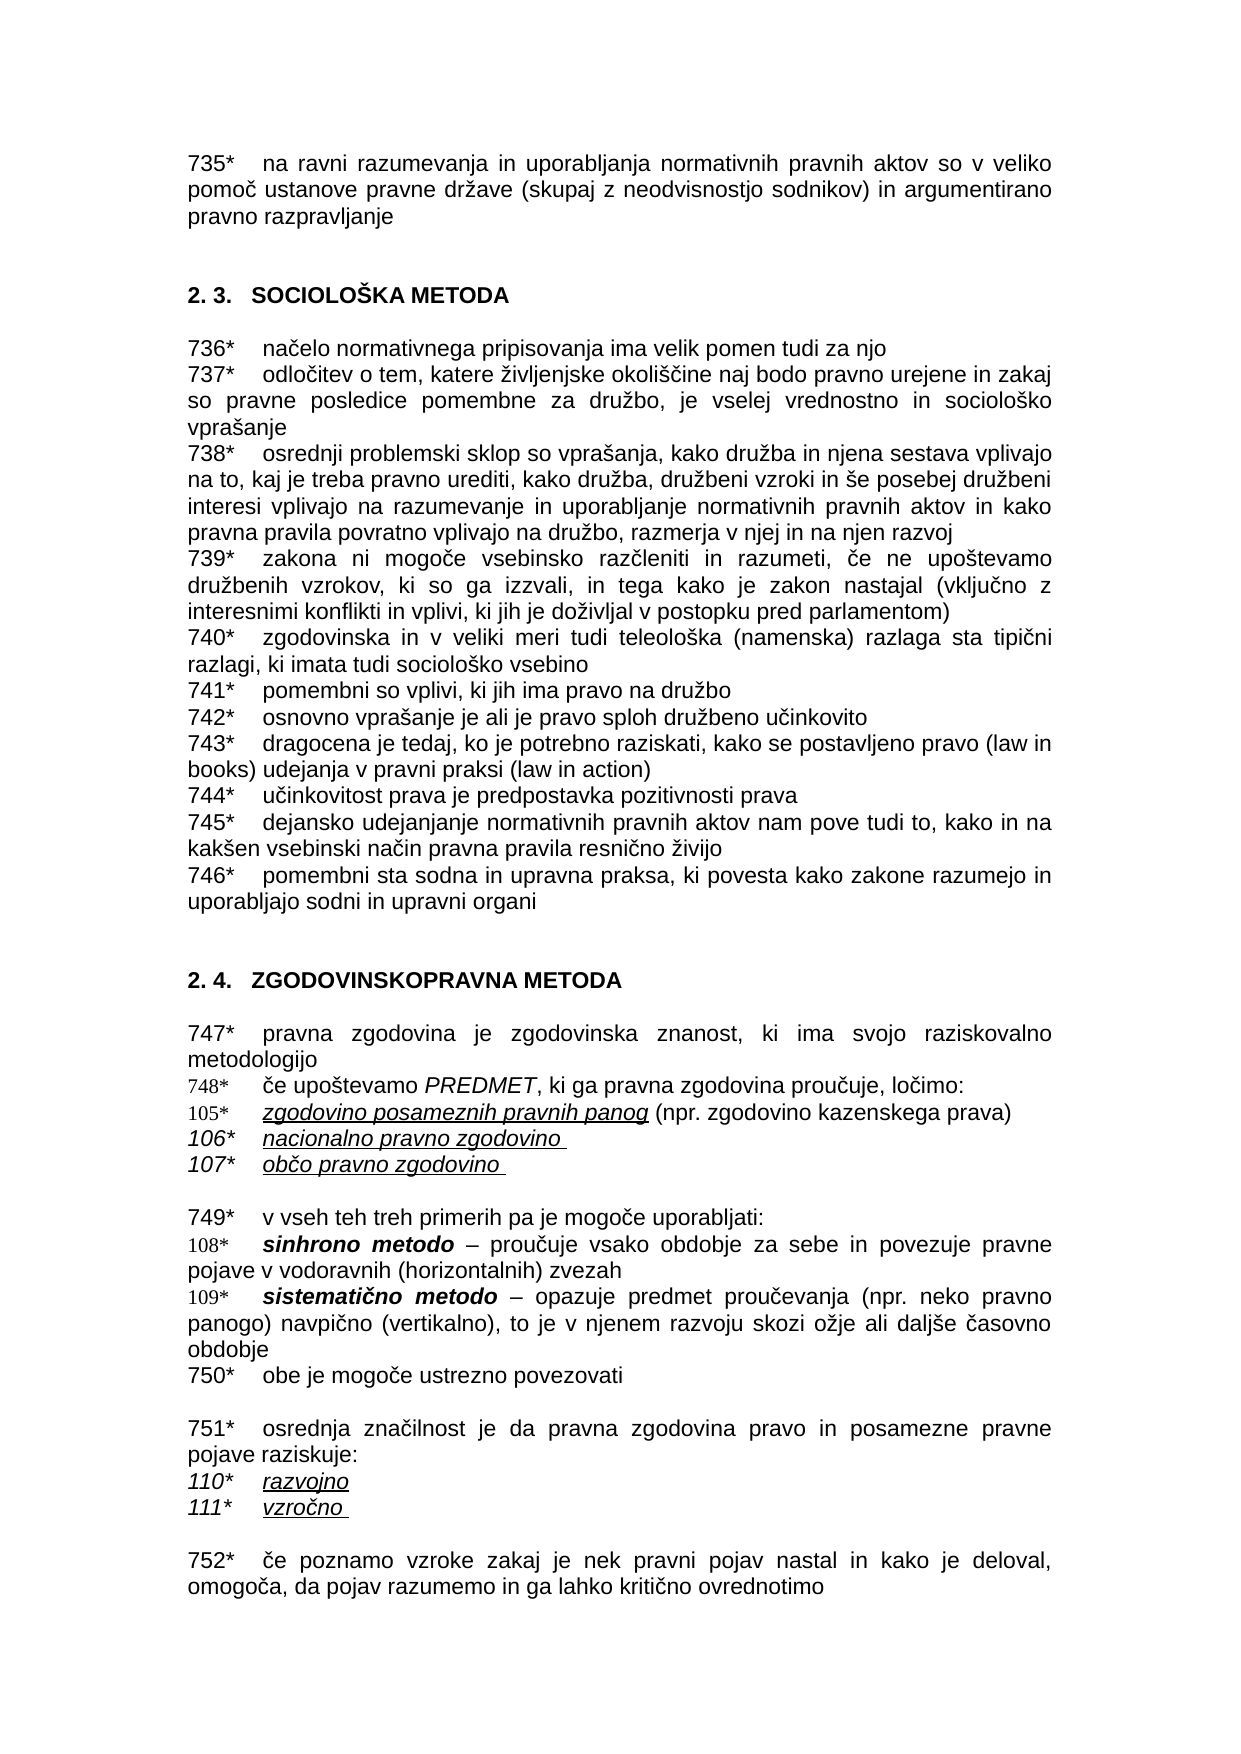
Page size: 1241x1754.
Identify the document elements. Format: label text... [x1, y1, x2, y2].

list zgodovino posameznih pravnih panog (npr. zgodovino kazenskega prava) [187, 1099, 1053, 1125]
list zgodovinska in v veliki meri tudi teleološka (namenska) razlaga sta tipični razlagi, ki imata tudi sociološko vsebino [187, 624, 1053, 677]
list pravna zgodovina je zgodovinska znanost, ki ima svojo raziskovalno metodologijo [187, 1020, 1053, 1072]
list če poznamo vzroke zakaj je nek pravni pojav nastal in kako je deloval, omogoča, da pojav razumemo in ga lahko kritično ovrednotimo [187, 1547, 1053, 1599]
list obe je mogoče ustrezno povezovati [187, 1362, 1053, 1389]
list sistematično metodo – opazuje predmet proučevanja (npr. neko pravno panogo) navpično (vertikalno), to je v njenem razvoju skozi ožje ali daljše časovno obdobje [187, 1283, 1053, 1362]
list razvojno [187, 1468, 1053, 1494]
list v vseh teh treh primerih pa je mogoče uporabljati: [187, 1204, 1053, 1231]
list učinkovitost prava je predpostavka pozitivnosti prava [187, 782, 1053, 809]
text 2. 3. SOCIOLOŠKA METODA [187, 282, 1053, 308]
list na ravni razumevanja in uporabljanja normativnih pravnih aktov so v veliko pomoč ustanove pravne države (skupaj z neodvisnostjo sodnikov) in argumentirano pravno razpravljanje [187, 150, 1053, 229]
list osnovno vprašanje je ali je pravo sploh družbeno učinkovito [187, 703, 1053, 730]
text 2. 4. ZGODOVINSKOPRAVNA METODA [187, 967, 1053, 993]
list če upoštevamo PREDMET, ki ga pravna zgodovina proučuje, ločimo: [187, 1072, 1053, 1099]
list dragocena je tedaj, ko je potrebno raziskati, kako se postavljeno pravo (law in books) udejanja v pravni praksi (law in action) [187, 730, 1053, 782]
list občo pravno zgodovino [187, 1151, 1053, 1178]
list osrednji problemski sklop so vprašanja, kako družba in njena sestava vplivajo na to, kaj je treba pravno urediti, kako družba, družbeni vzroki in še posebej družbeni interesi vplivajo na razumevanje in uporabljanje normativnih pravnih aktov in kako pravna pravila povratno vplivajo na družbo, razmerja v njej in na njen razvoj [187, 440, 1053, 545]
list pomembni sta sodna in upravna praksa, ki povesta kako zakone razumejo in uporabljajo sodni in upravni organi [187, 862, 1053, 914]
list zakona ni mogoče vsebinsko razčleniti in razumeti, če ne upoštevamo družbenih vzrokov, ki so ga izzvali, in tega kako je zakon nastajal (vključno z interesnimi konflikti in vplivi, ki jih je doživljal v postopku pred parlamentom) [187, 545, 1053, 624]
list odločitev o tem, katere življenjske okoliščine naj bodo pravno urejene in zakaj so pravne posledice pomembne za družbo, je vselej vrednostno in sociološko vprašanje [187, 361, 1053, 440]
list nacionalno pravno zgodovino [187, 1125, 1053, 1151]
list osrednja značilnost je da pravna zgodovina pravo in posamezne pravne pojave raziskuje: [187, 1415, 1053, 1468]
list pomembni so vplivi, ki jih ima pravo na družbo [187, 677, 1053, 703]
list sinhrono metodo – proučuje vsako obdobje za sebe in povezuje pravne pojave v vodoravnih (horizontalnih) zvezah [187, 1231, 1053, 1283]
list dejansko udejanjanje normativnih pravnih aktov nam pove tudi to, kako in na kakšen vsebinski način pravna pravila resnično živijo [187, 809, 1053, 862]
list načelo normativnega pripisovanja ima velik pomen tudi za njo [187, 334, 1053, 361]
list vzročno [187, 1494, 1053, 1520]
